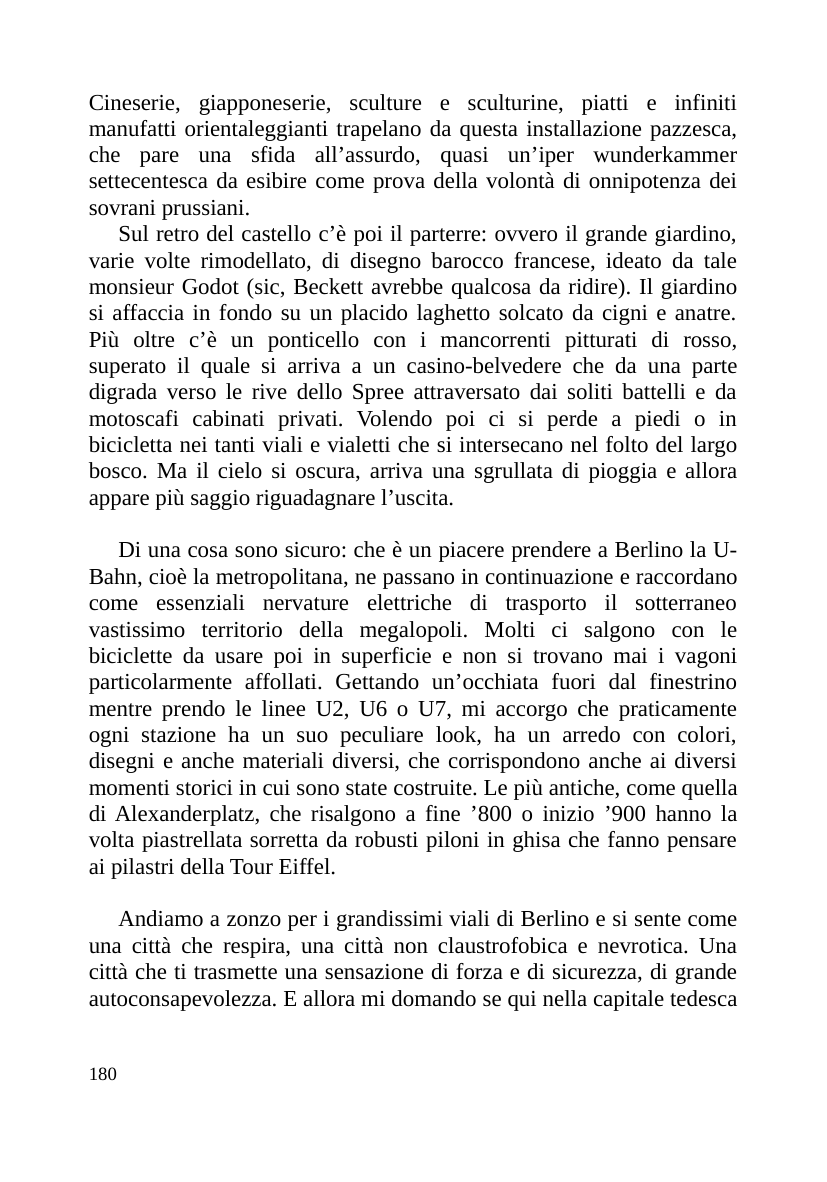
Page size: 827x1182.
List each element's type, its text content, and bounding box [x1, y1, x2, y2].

text Cineserie, giapponeserie, sculture e sculturine, piatti e infiniti manufatti orientaleggianti trapelano da questa installazione pazzesca, che pare una sfida all’assurdo, quasi un’iper wunderkammer settecentesca da esibire come prova della volontà di onnipotenza dei sovrani prussiani. [88, 88, 738, 220]
text Andiamo a zonzo per i grandissimi viali di Berlino e si sente come una città che respira, una città non claustrofobica e nevrotica. Una città che ti trasmette una sensazione di forza e di sicurezza, di grande autoconsapevolezza. E allora mi domando se qui nella capitale tedesca [88, 906, 738, 1011]
text Di una cosa sono sicuro: che è un piacere prendere a Berlino la U-Bahn, cioè la metropolitana, ne passano in continuazione e raccordano come essenziali nervature elettriche di trasporto il sotterraneo vastissimo territorio della megalopoli. Molti ci salgono con le biciclette da usare poi in superficie e non si trovano mai i vagoni particolarmente affollati. Gettando un’occhiata fuori dal finestrino mentre prendo le linee U2, U6 o U7, mi accorgo che praticamente ogni stazione ha un suo peculiare look, ha un arredo con colori, disegni e anche materiali diversi, che corrispondono anche ai diversi momenti storici in cui sono state costruite. Le più antiche, come quella di Alexanderplatz, che risalgono a fine ’800 o inizio ’900 hanno la volta piastrellata sorretta da robusti piloni in ghisa che fanno pensare ai pilastri della Tour Eiffel. [88, 537, 738, 879]
text Sul retro del castello c’è poi il parterre: ovvero il grande giardino, varie volte rimodellato, di disegno barocco francese, ideato da tale monsieur Godot (sic, Beckett avrebbe qualcosa da ridire). Il giardino si affaccia in fondo su un placido laghetto solcato da cigni e anatre. Più oltre c’è un ponticello con i mancorrenti pitturati di rosso, superato il quale si arriva a un casino-belvedere che da una parte digrada verso le rive dello Spree attraversato dai soliti battelli e da motoscafi cabinati privati. Volendo poi ci si perde a piedi o in bicicletta nei tanti viali e vialetti che si intersecano nel folto del largo bosco. Ma il cielo si oscura, arriva una sgrullata di pioggia e allora appare più saggio riguadagnare l’uscita. [88, 220, 738, 510]
